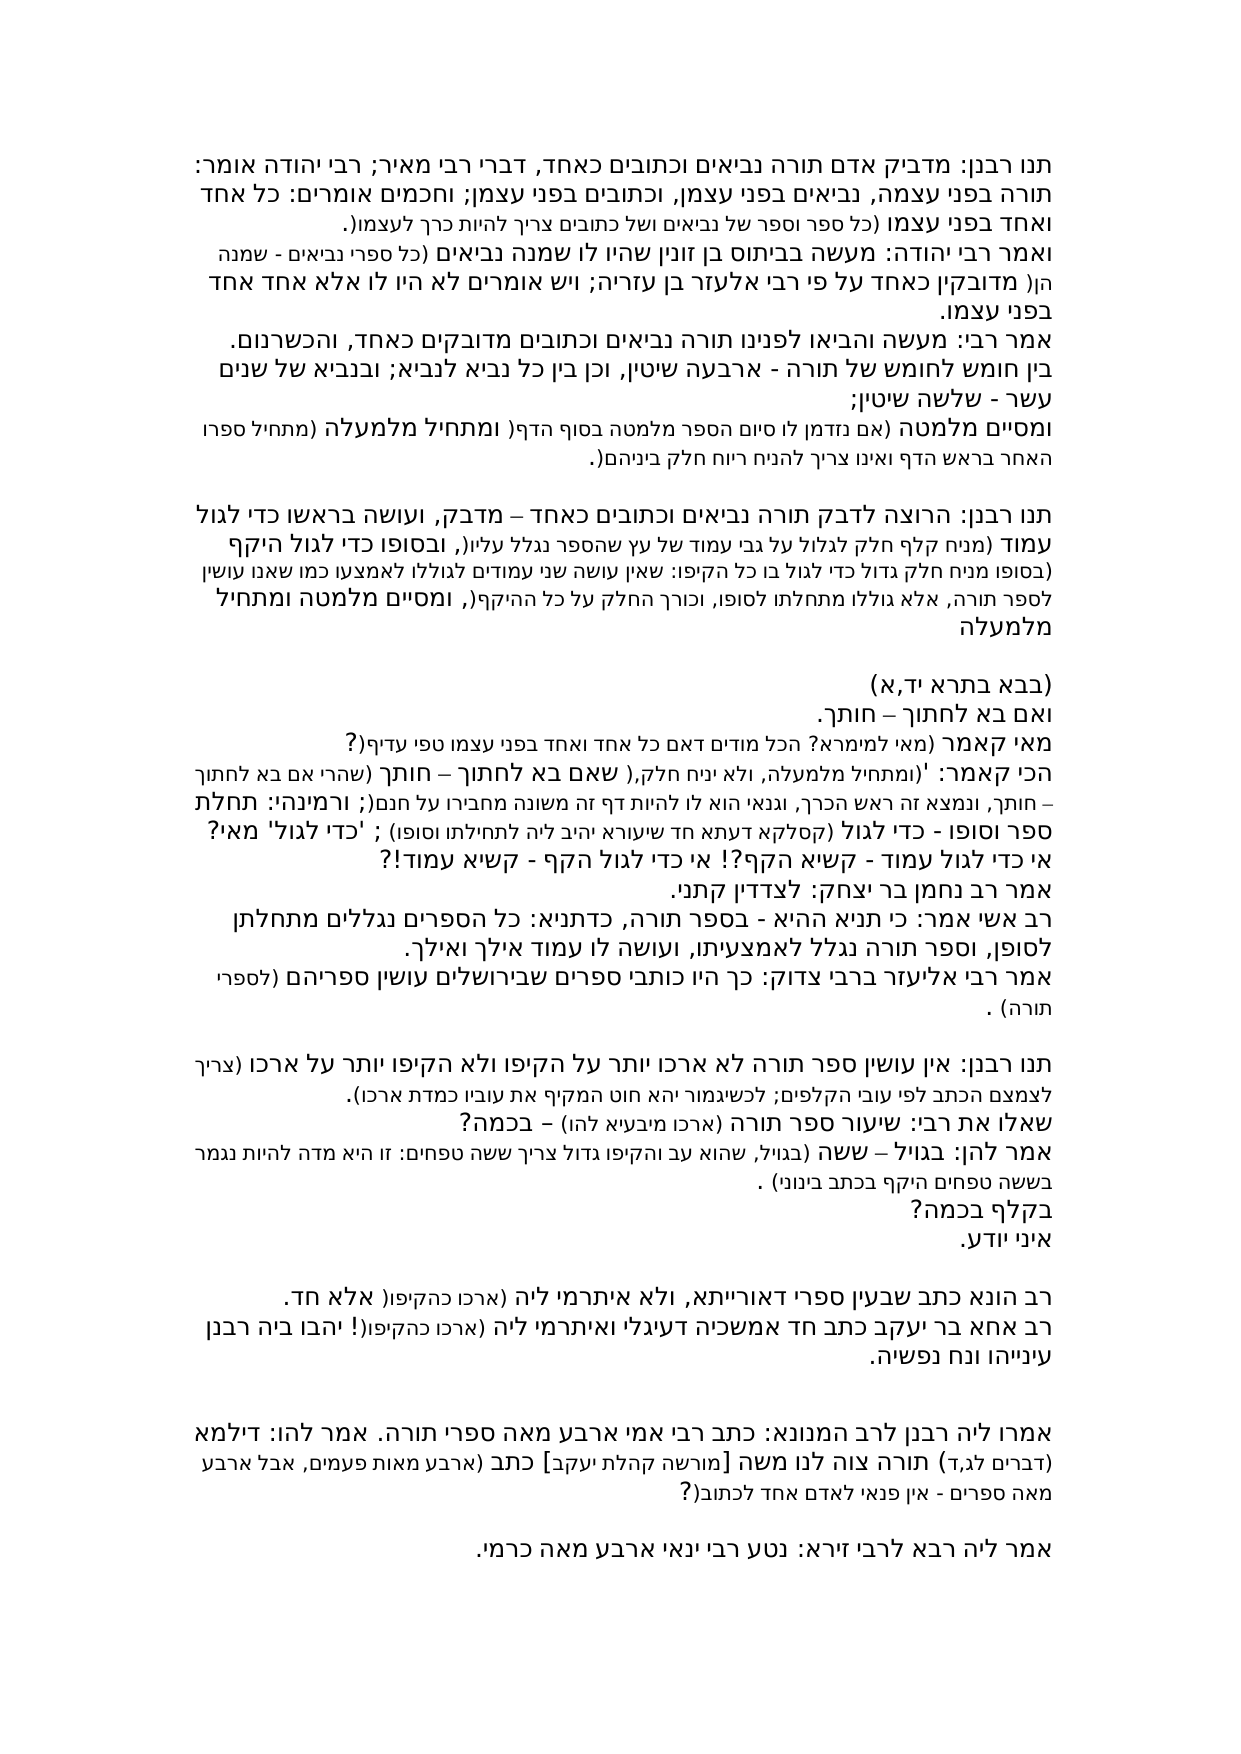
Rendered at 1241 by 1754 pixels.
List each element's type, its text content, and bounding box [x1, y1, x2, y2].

text תנו רבנן: אין עושין ספר תורה לא ארכו יותר על הקיפו ולא הקיפו יותר על ארכו (צריך לצמצם הכתב לפי עובי הקלפים; לכשיגמור יהא חוט המקיף את עוביו כמדת ארכו). [187, 1049, 1053, 1108]
text רב הונא כתב שבעין ספרי דאורייתא, ולא איתרמי ליה (ארכו כהקיפו( אלא חד. [187, 1283, 1053, 1312]
text רב אשי אמר: כי תניא ההיא - בספר תורה, כדתניא: כל הספרים נגללים מתחלתן לסופן, וספר תורה נגלל לאמצעיתו, ועושה לו עמוד אילך ואילך. [187, 904, 1053, 962]
text אמר רבי: מעשה והביאו לפנינו תורה נביאים וכתובים מדובקים כאחד, והכשרנום. [187, 325, 1053, 354]
text תנו רבנן: מדביק אדם תורה נביאים וכתובים כאחד, דברי רבי מאיר; רבי יהודה אומר: תורה בפני עצמה, נביאים בפני עצמן, וכתובים בפני עצמן; וחכמים אומרים: כל אחד ואחד בפני עצמו (כל ספר וספר של נביאים ושל כתובים צריך להיות כרך לעצמו(. [187, 150, 1053, 238]
text ומסיים מלמטה (אם נזדמן לו סיום הספר מלמטה בסוף הדף( ומתחיל מלמעלה (מתחיל ספרו האחר בראש הדף ואינו צריך להניח ריוח חלק ביניהם(. [187, 413, 1053, 471]
text בקלף בכמה? [187, 1196, 1053, 1225]
text ואם בא לחתוך – חותך. [187, 699, 1053, 729]
text שאלו את רבי: שיעור ספר תורה (ארכו מיבעיא להו) – בכמה? [187, 1108, 1053, 1137]
text מאי קאמר (מאי למימרא? הכל מודים דאם כל אחד ואחד בפני עצמו טפי עדיף(? [187, 729, 1053, 758]
text הכי קאמר: '(ומתחיל מלמעלה, ולא יניח חלק,( שאם בא לחתוך – חותך (שהרי אם בא לחתוך – חותך, ונמצא זה ראש הכרך, וגנאי הוא לו להיות דף זה משונה מחבירו על חנם(; ורמינהי: תחלת ספר וסופו - כדי לגול (קסלקא דעתא חד שיעורא יהיב ליה לתחילתו וסופו) ; 'כדי לגול' מאי? אי כדי לגול עמוד - קשיא הקף?! אי כדי לגול הקף - קשיא עמוד!? [187, 758, 1053, 875]
text תנו רבנן: הרוצה לדבק תורה נביאים וכתובים כאחד – מדבק, ועושה בראשו כדי לגול עמוד (מניח קלף חלק לגלול על גבי עמוד של עץ שהספר נגלל עליו(, ובסופו כדי לגול היקף (בסופו מניח חלק גדול כדי לגול בו כל הקיפו: שאין עושה שני עמודים לגוללו לאמצעו כמו שאנו עושין לספר תורה, אלא גוללו מתחלתו לסופו, וכורך החלק על כל ההיקף(, ומסיים מלמטה ומתחיל מלמעלה [187, 500, 1053, 641]
text אמר רבי אליעזר ברבי צדוק: כך היו כותבי ספרים שבירושלים עושין ספריהם (לספרי תורה) . [187, 962, 1053, 1021]
text ואמר רבי יהודה: מעשה בביתוס בן זונין שהיו לו שמנה נביאים (כל ספרי נביאים - שמנה הן( מדובקין כאחד על פי רבי אלעזר בן עזריה; ויש אומרים לא היו לו אלא אחד אחד בפני עצמו. [187, 238, 1053, 325]
text איני יודע. [187, 1225, 1053, 1254]
text אמר ליה רבא לרבי זירא: נטע רבי ינאי ארבע מאה כרמי. [187, 1535, 1053, 1564]
text אמר רב נחמן בר יצחק: לצדדין קתני. [187, 875, 1053, 904]
text אמרו ליה רבנן לרב המנונא: כתב רבי אמי ארבע מאה ספרי תורה. אמר להו: דילמא (דברים לג,ד) תורה צוה לנו משה [מורשה קהלת יעקב] כתב (ארבע מאות פעמים, אבל ארבע מאה ספרים - אין פנאי לאדם אחד לכתוב(? [187, 1418, 1053, 1506]
text אמר להן: בגויל – ששה (בגויל, שהוא עב והקיפו גדול צריך ששה טפחים: זו היא מדה להיות נגמר בששה טפחים היקף בכתב בינוני) . [187, 1137, 1053, 1196]
text (בבא בתרא יד,א) [187, 670, 1053, 699]
text בין חומש לחומש של תורה - ארבעה שיטין, וכן בין כל נביא לנביא; ובנביא של שנים עשר - שלשה שיטין; [187, 354, 1053, 413]
text רב אחא בר יעקב כתב חד אמשכיה דעיגלי ואיתרמי ליה (ארכו כהקיפו(! יהבו ביה רבנן עינייהו ונח נפשיה. [187, 1312, 1053, 1370]
